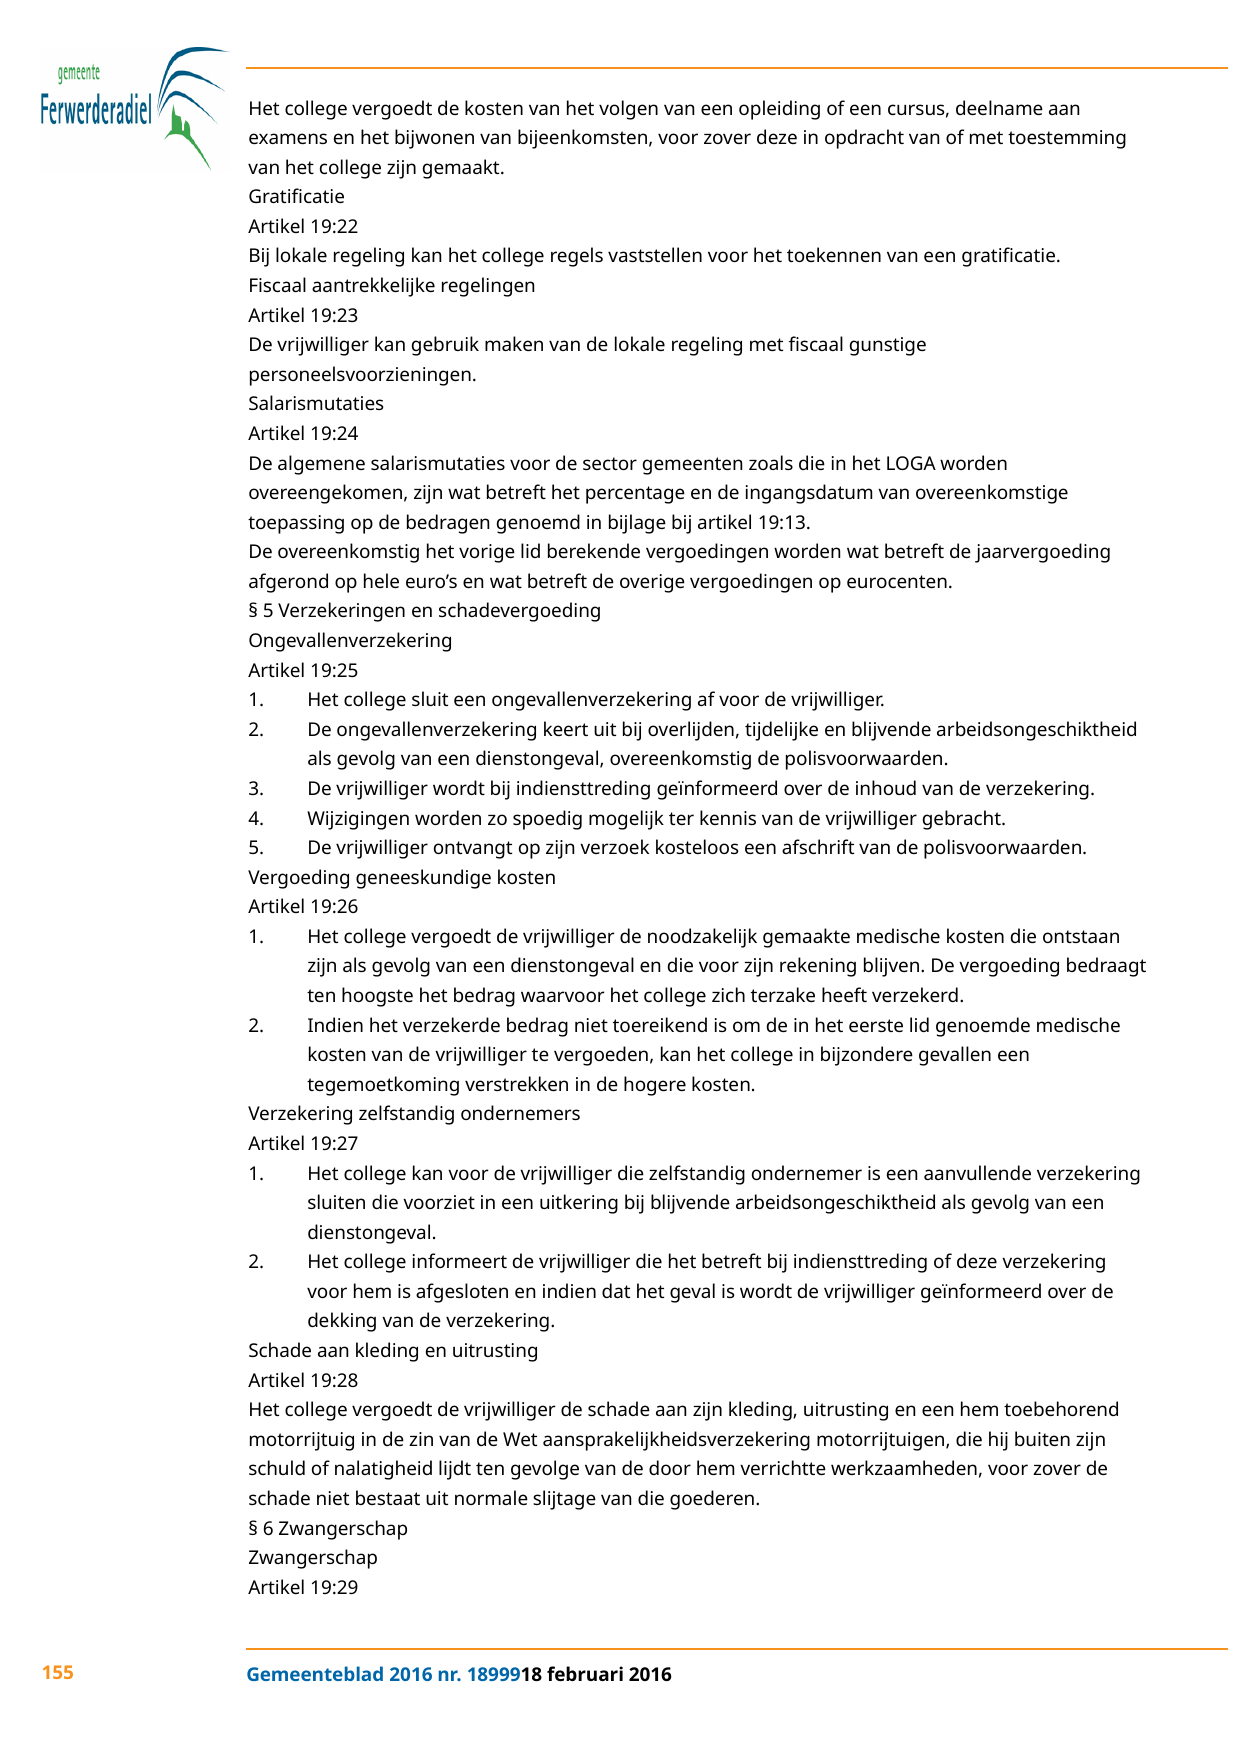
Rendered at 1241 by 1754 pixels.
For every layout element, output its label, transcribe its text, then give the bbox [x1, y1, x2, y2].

text § 6 Zwangerschap [248, 1515, 1152, 1541]
list Het college kan voor de vrijwilliger die zelfstandig ondernemer is een aanvullende verzekering sluiten die voorziet in een uitkering bij blijvende arbeidsongeschiktheid als gevolg van een dienstongeval. [248, 1160, 1152, 1245]
text Gratificatie [248, 183, 1152, 209]
list Het college sluit een ongevallenverzekering af voor de vrijwilliger. [248, 686, 1152, 712]
list De vrijwilliger wordt bij indiensttreding geïnformeerd over de inhoud van de verzekering. [248, 775, 1152, 801]
text Ongevallenverzekering [248, 627, 1152, 653]
text Artikel 19:25 [248, 657, 1152, 683]
list De vrijwilliger ontvangt op zijn verzoek kosteloos een afschrift van de polisvoorwaarden. [248, 834, 1152, 860]
text Fiscaal aantrekkelijke regelingen [248, 272, 1152, 298]
list De ongevallenverzekering keert uit bij overlijden, tijdelijke en blijvende arbeidsongeschiktheid als gevolg van een dienstongeval, overeenkomstig de polisvoorwaarden. [248, 716, 1152, 771]
list Het college vergoedt de vrijwilliger de noodzakelijk gemaakte medische kosten die ontstaan zijn als gevolg van een dienstongeval en die voor zijn rekening blijven. De vergoeding bedraagt ten hoogste het bedrag waarvoor het college zich terzake heeft verzekerd. [248, 923, 1152, 1008]
text Artikel 19:26 [248, 893, 1152, 919]
text Artikel 19:28 [248, 1367, 1152, 1393]
text Het college vergoedt de kosten van het volgen van een opleiding of een cursus, deelname aan examens en het bijwonen van bijeenkomsten, voor zover deze in opdracht van of met toestemming van het college zijn gemaakt. [248, 95, 1152, 180]
text Artikel 19:22 [248, 213, 1152, 239]
picture [41, 47, 231, 172]
text De overeenkomstig het vorige lid berekende vergoedingen worden wat betreft de jaarvergoeding afgerond op hele euro’s en wat betreft de overige vergoedingen op eurocenten. [248, 538, 1152, 594]
text Artikel 19:23 [248, 302, 1152, 328]
text Verzekering zelfstandig ondernemers [248, 1101, 1152, 1126]
text Bij lokale regeling kan het college regels vaststellen voor het toekennen van een gratificatie. [248, 243, 1152, 268]
text Zwangerschap [248, 1544, 1152, 1570]
list Indien het verzekerde bedrag niet toereikend is om de in het eerste lid genoemde medische kosten van de vrijwilliger te vergoeden, kan het college in bijzondere gevallen een tegemoetkoming verstrekken in de hogere kosten. [248, 1012, 1152, 1097]
text Schade aan kleding en uitrusting [248, 1337, 1152, 1363]
text Het college vergoedt de vrijwilliger de schade aan zijn kleding, uitrusting en een hem toebehorend motorrijtuig in de zin van de Wet aansprakelijkheidsverzekering motorrijtuigen, die hij buiten zijn schuld of nalatigheid lijdt ten gevolge van de door hem verrichtte werkzaamheden, voor zover de schade niet bestaat uit normale slijtage van die goederen. [248, 1396, 1152, 1511]
text Artikel 19:29 [248, 1574, 1152, 1600]
text Artikel 19:27 [248, 1130, 1152, 1156]
text Artikel 19:24 [248, 420, 1152, 446]
text Vergoeding geneeskundige kosten [248, 864, 1152, 890]
text De vrijwilliger kan gebruik maken van de lokale regeling met fiscaal gunstige personeelsvoorzieningen. [248, 331, 1152, 387]
text § 5 Verzekeringen en schadevergoeding [248, 598, 1152, 623]
text Salarismutaties [248, 391, 1152, 416]
list Het college informeert de vrijwilliger die het betreft bij indiensttreding of deze verzekering voor hem is afgesloten en indien dat het geval is wordt de vrijwilliger geïnformeerd over de dekking van de verzekering. [248, 1248, 1152, 1333]
text De algemene salarismutaties voor de sector gemeenten zoals die in het LOGA worden overeengekomen, zijn wat betreft het percentage en de ingangsdatum van overeenkomstige toepassing op de bedragen genoemd in bijlage bij artikel 19:13. [248, 450, 1152, 535]
list Wijzigingen worden zo spoedig mogelijk ter kennis van de vrijwilliger gebracht. [248, 805, 1152, 831]
